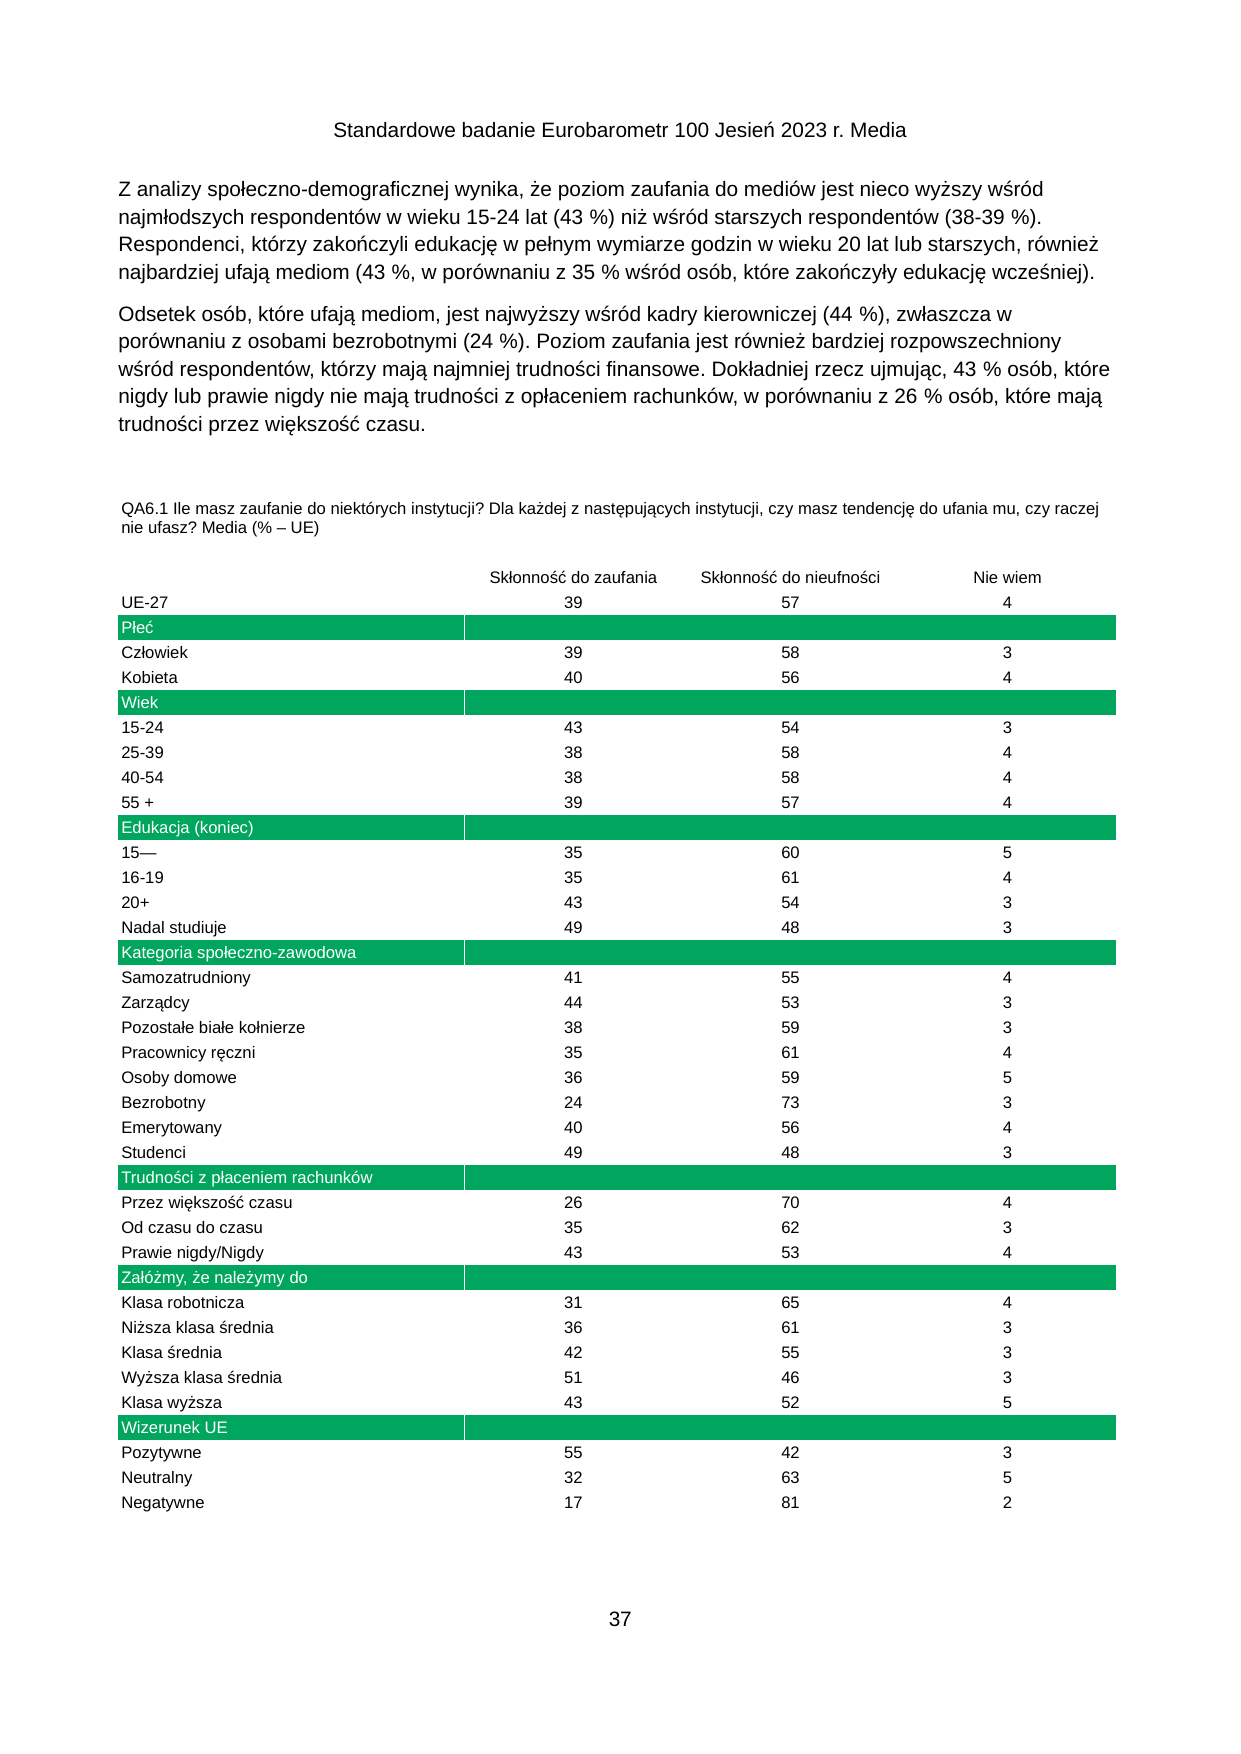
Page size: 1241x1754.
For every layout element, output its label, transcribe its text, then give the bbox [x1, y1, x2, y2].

table_cell 40 [465, 665, 682, 690]
table_cell 3 [899, 715, 1116, 740]
table_cell 15— [118, 840, 464, 865]
table_cell 55 [682, 965, 899, 990]
table_cell 35 [465, 1040, 682, 1065]
table_cell Płeć [118, 615, 464, 640]
table_cell 4 [899, 1040, 1116, 1065]
table_cell [465, 540, 682, 565]
table_cell 5 [899, 840, 1116, 865]
table_cell 58 [682, 740, 899, 765]
text Z analizy społeczno-demograficznej wynika, że poziom zaufania do mediów jest nieco wyższy wśród najmłodszych respondentów w wieku 15-24 lat (43 %) niż wśród starszych respondentów (38-39 %). Respondenci, którzy zakończyli edukację w pełnym wymiarze godzin w wieku 20 lat lub starszych, również najbardziej ufają mediom (43 %, w porównaniu z 35 % wśród osób, które zakończyły edukację wcześniej). [118, 177, 1122, 283]
table_cell [465, 1415, 682, 1440]
table_cell 31 [465, 1290, 682, 1315]
table_cell 3 [899, 1440, 1116, 1465]
table_cell 2 [899, 1490, 1116, 1515]
table_cell 36 [465, 1315, 682, 1340]
table_cell 48 [682, 915, 899, 940]
table_cell Człowiek [118, 640, 464, 665]
table_cell 40 [465, 1115, 682, 1140]
table_cell [682, 815, 899, 840]
table_cell 56 [682, 665, 899, 690]
table_cell Studenci [118, 1140, 464, 1165]
table_cell Pracownicy ręczni [118, 1040, 464, 1065]
table_cell Bezrobotny [118, 1090, 464, 1115]
table_cell 61 [682, 865, 899, 890]
table_cell 25-39 [118, 740, 464, 765]
table_cell Trudności z płaceniem rachunków [118, 1165, 464, 1190]
table_cell Emerytowany [118, 1115, 464, 1140]
table_cell 73 [682, 1090, 899, 1115]
table_cell [465, 1165, 682, 1190]
table_cell [682, 1265, 899, 1290]
table_cell [899, 1265, 1116, 1290]
table_cell 4 [899, 1190, 1116, 1215]
table_cell Skłonność do zaufania [465, 565, 682, 590]
table_cell 51 [465, 1365, 682, 1390]
table_cell Klasa wyższa [118, 1390, 464, 1415]
table_cell 54 [682, 715, 899, 740]
table_cell Negatywne [118, 1490, 464, 1515]
table_cell 3 [899, 1215, 1116, 1240]
table_cell 3 [899, 1365, 1116, 1390]
table_cell 81 [682, 1490, 899, 1515]
table_cell 3 [899, 1015, 1116, 1040]
table_cell 4 [899, 790, 1116, 815]
table_cell 56 [682, 1115, 899, 1140]
table_cell 4 [899, 740, 1116, 765]
table_cell 24 [465, 1090, 682, 1115]
table_cell Kategoria społeczno-zawodowa [118, 940, 464, 965]
table_cell 4 [899, 965, 1116, 990]
table_cell [899, 615, 1116, 640]
table_cell Samozatrudniony [118, 965, 464, 990]
table_cell [899, 815, 1116, 840]
table_cell 38 [465, 740, 682, 765]
table_cell Wiek [118, 690, 464, 715]
table_cell 4 [899, 1115, 1116, 1140]
table_cell 3 [899, 1315, 1116, 1340]
table_cell 55 [465, 1440, 682, 1465]
table_cell 59 [682, 1065, 899, 1090]
table_cell [465, 940, 682, 965]
table_cell Wizerunek UE [118, 1415, 464, 1440]
table_cell 43 [465, 890, 682, 915]
table_cell [899, 1415, 1116, 1440]
table_cell [118, 565, 464, 590]
table_cell [899, 1165, 1116, 1190]
table_cell Osoby domowe [118, 1065, 464, 1090]
table_cell [682, 1415, 899, 1440]
table_cell Prawie nigdy/Nigdy [118, 1240, 464, 1265]
table_cell 60 [682, 840, 899, 865]
table_cell 36 [465, 1065, 682, 1090]
table_cell 52 [682, 1390, 899, 1415]
table_cell 4 [899, 590, 1116, 615]
table_cell 43 [465, 1390, 682, 1415]
table_cell [682, 615, 899, 640]
table_header QA6.1 Ile masz zaufanie do niektórych instytucji? Dla każdej z następujących instytucji, czy masz tendencję do ufania mu, czy raczej nie ufasz? Media (% – UE) [118, 496, 1116, 540]
table_cell 61 [682, 1315, 899, 1340]
table_cell 53 [682, 1240, 899, 1265]
text Odsetek osób, które ufają mediom, jest najwyższy wśród kadry kierowniczej (44 %), zwłaszcza w porównaniu z osobami bezrobotnymi (24 %). Poziom zaufania jest również bardziej rozpowszechniony wśród respondentów, którzy mają najmniej trudności finansowe. Dokładniej rzecz ujmując, 43 % osób, które nigdy lub prawie nigdy nie mają trudności z opłaceniem rachunków, w porównaniu z 26 % osób, które mają trudności przez większość czasu. [118, 302, 1122, 436]
table_cell 48 [682, 1140, 899, 1165]
table_cell 46 [682, 1365, 899, 1390]
table_cell 59 [682, 1015, 899, 1040]
table_cell 26 [465, 1190, 682, 1215]
table_cell Kobieta [118, 665, 464, 690]
table_cell 38 [465, 765, 682, 790]
table_cell 53 [682, 990, 899, 1015]
table_cell 3 [899, 1340, 1116, 1365]
table_cell 3 [899, 1140, 1116, 1165]
table_cell 39 [465, 790, 682, 815]
table_cell [118, 540, 464, 565]
table_cell Nadal studiuje [118, 915, 464, 940]
table_cell Skłonność do nieufności [682, 565, 899, 590]
table_cell 32 [465, 1465, 682, 1490]
table_cell 3 [899, 915, 1116, 940]
table_cell 70 [682, 1190, 899, 1215]
table_cell 17 [465, 1490, 682, 1515]
table_cell Pozytywne [118, 1440, 464, 1465]
table_cell 62 [682, 1215, 899, 1240]
table_cell 43 [465, 715, 682, 740]
table_cell Przez większość czasu [118, 1190, 464, 1215]
table_cell 43 [465, 1240, 682, 1265]
table_cell UE-27 [118, 590, 464, 615]
table_cell 38 [465, 1015, 682, 1040]
table_cell Klasa robotnicza [118, 1290, 464, 1315]
table_cell [682, 940, 899, 965]
table_cell 44 [465, 990, 682, 1015]
table_cell 4 [899, 665, 1116, 690]
table_cell 4 [899, 1290, 1116, 1315]
table_cell 58 [682, 640, 899, 665]
table_cell [899, 540, 1116, 565]
table_cell 49 [465, 915, 682, 940]
table_cell 58 [682, 765, 899, 790]
table_cell [682, 1165, 899, 1190]
table_cell 55 [682, 1340, 899, 1365]
table_cell 54 [682, 890, 899, 915]
table_cell [465, 690, 682, 715]
table_cell Nie wiem [899, 565, 1116, 590]
table_cell Od czasu do czasu [118, 1215, 464, 1240]
table_cell 40-54 [118, 765, 464, 790]
table_cell 4 [899, 1240, 1116, 1265]
table_cell 63 [682, 1465, 899, 1490]
table_cell 39 [465, 590, 682, 615]
table_cell [682, 540, 899, 565]
table_cell [465, 1265, 682, 1290]
table_cell Edukacja (koniec) [118, 815, 464, 840]
table_cell 3 [899, 890, 1116, 915]
table_cell 39 [465, 640, 682, 665]
table_cell 15-24 [118, 715, 464, 740]
table_cell 4 [899, 865, 1116, 890]
table_cell 57 [682, 590, 899, 615]
table_cell Klasa średnia [118, 1340, 464, 1365]
table_cell 49 [465, 1140, 682, 1165]
table_cell 4 [899, 765, 1116, 790]
table_cell 42 [682, 1440, 899, 1465]
table_cell Załóżmy, że należymy do [118, 1265, 464, 1290]
table_cell Niższa klasa średnia [118, 1315, 464, 1340]
table_cell 5 [899, 1465, 1116, 1490]
table_cell Neutralny [118, 1465, 464, 1490]
table_cell 42 [465, 1340, 682, 1365]
table_cell [899, 940, 1116, 965]
table_cell [682, 690, 899, 715]
table_cell 5 [899, 1390, 1116, 1415]
table_cell Wyższa klasa średnia [118, 1365, 464, 1390]
table_cell 5 [899, 1065, 1116, 1090]
table_cell Zarządcy [118, 990, 464, 1015]
table_cell 41 [465, 965, 682, 990]
table_cell 20+ [118, 890, 464, 915]
table_cell 57 [682, 790, 899, 815]
table_cell 55 + [118, 790, 464, 815]
table_cell 3 [899, 640, 1116, 665]
table_cell Pozostałe białe kołnierze [118, 1015, 464, 1040]
table_cell 3 [899, 990, 1116, 1015]
table_cell [465, 815, 682, 840]
table_cell 65 [682, 1290, 899, 1315]
table_cell [465, 615, 682, 640]
table_cell 16-19 [118, 865, 464, 890]
table_cell 35 [465, 1215, 682, 1240]
table_cell 3 [899, 1090, 1116, 1115]
table_cell [899, 690, 1116, 715]
table_cell 35 [465, 865, 682, 890]
table_cell 35 [465, 840, 682, 865]
table_cell 61 [682, 1040, 899, 1065]
